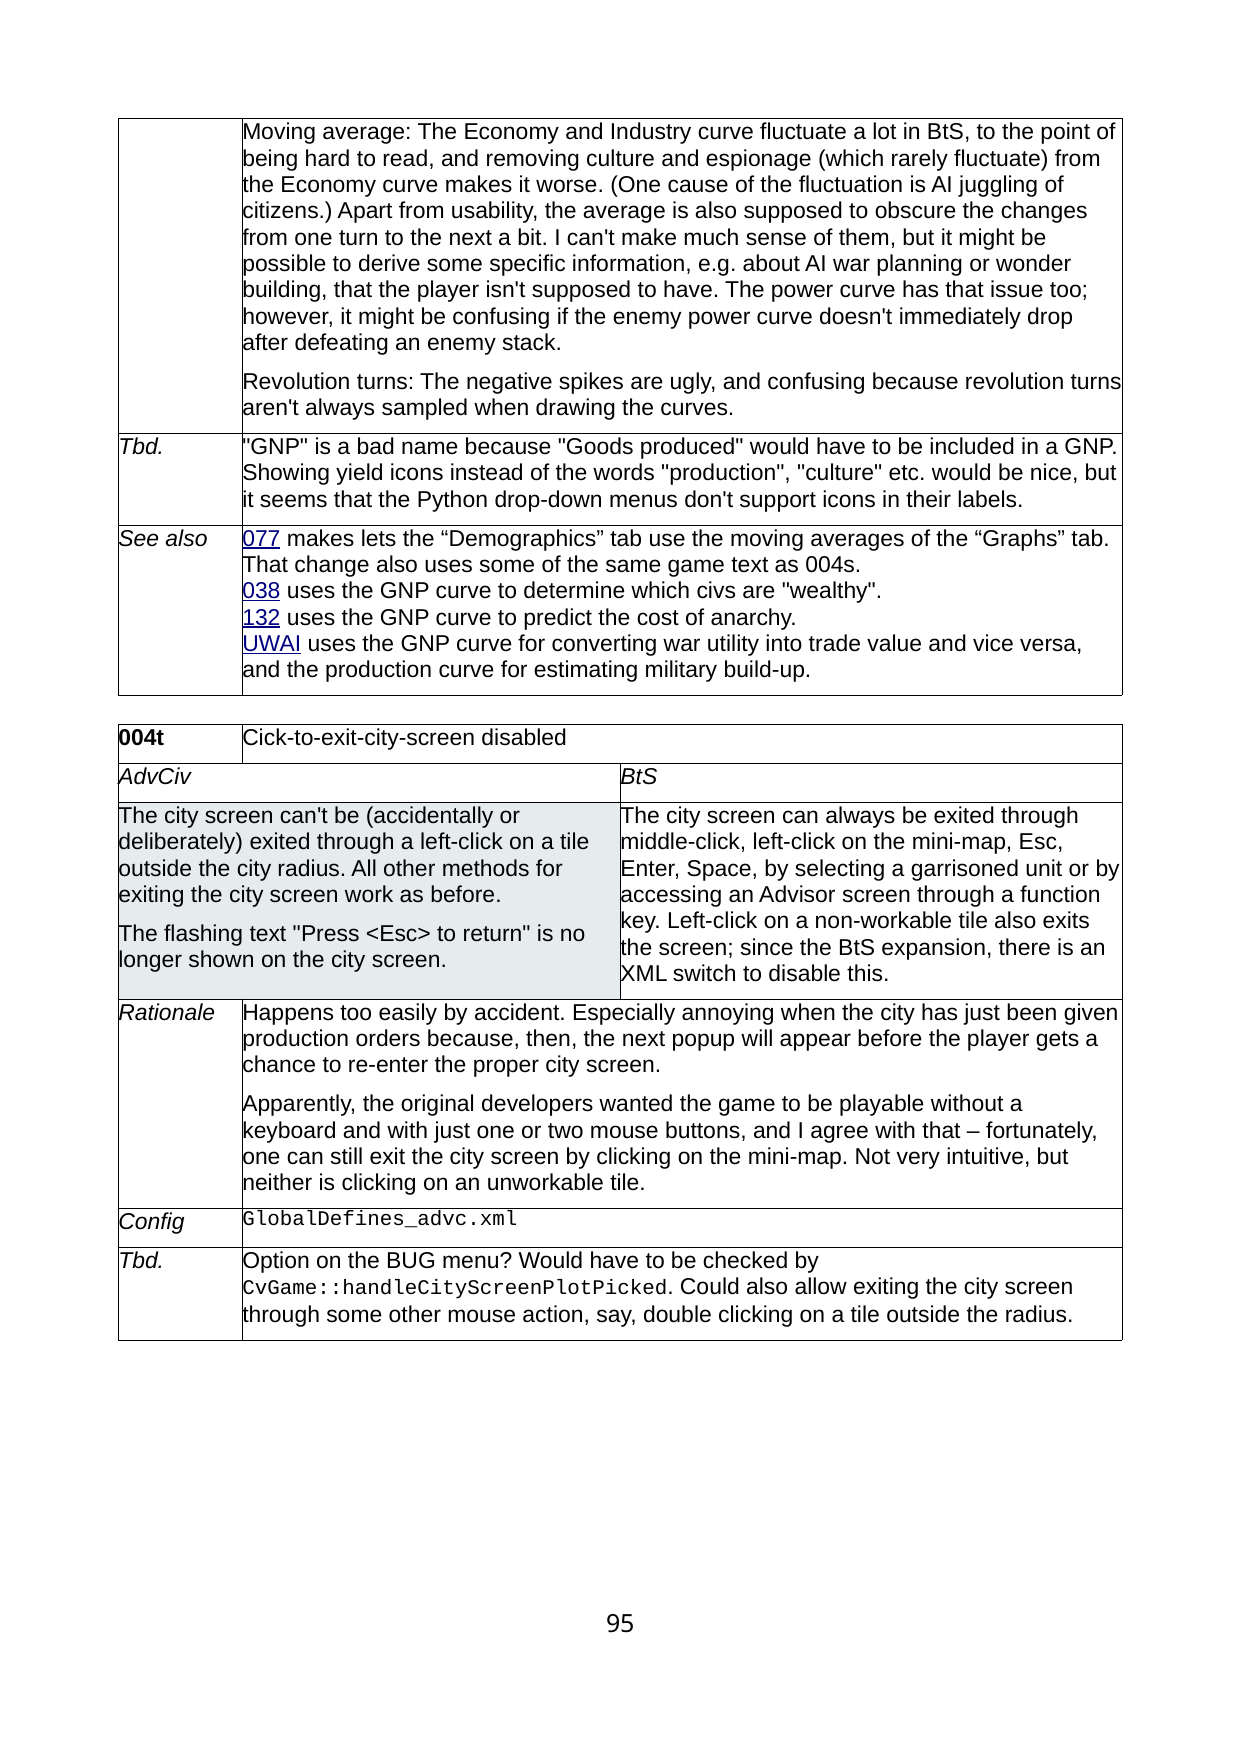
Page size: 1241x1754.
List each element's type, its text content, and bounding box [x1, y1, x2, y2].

table_cell "GNP" is a bad name because "Goods produced" would have to be included in a GNP. Showing yield icons instead of the words "production", "culture" etc. would be nice, but it seems that the Python drop-down menus don't support icons in their labels. [243, 434, 1122, 524]
table_cell Happens too easily by accident. Especially annoying when the city has just been given production orders because, then, the next popup will appear before the player gets a chance to re-enter the proper city screen. Apparently, the original developers wanted the game to be playable without a keyboard and with just one or two mouse buttons, and I agree with that – fortunately, one can still exit the city screen by clicking on the mini-map. Not very intuitive, but neither is clicking on an unworkable tile. [243, 1000, 1122, 1208]
table_cell [119, 119, 242, 433]
table_cell GlobalDefines_advc.xml [243, 1209, 1122, 1247]
table_header 004t [119, 725, 242, 763]
table_cell The city screen can always be exited through middle-click, left-click on the mini-map, Esc, Enter, Space, by selecting a garrisoned unit or by accessing an Advisor screen through a function key. Left-click on a non-workable tile also exits the screen; since the BtS expansion, there is an XML switch to disable this. [621, 803, 1122, 999]
table_cell Tbd. [119, 434, 242, 524]
table_cell 077 makes lets the “Demographics” tab use the moving averages of the “Graphs” tab. That change also uses some of the same game text as 004s. 038 uses the GNP curve to determine which civs are "wealthy". 132 uses the GNP curve to predict the cost of anarchy. UWAI uses the GNP curve for converting war utility into trade value and vice versa, and the production curve for estimating military build-up. [243, 526, 1122, 695]
table_cell The city screen can't be (accidentally or deliberately) exited through a left-click on a tile outside the city radius. All other methods for exiting the city screen work as before. The flashing text "Press <Esc> to return" is no longer shown on the city screen. [119, 803, 620, 999]
table_cell Rationale [119, 1000, 242, 1208]
table_cell Moving average: The Economy and Industry curve fluctuate a lot in BtS, to the point of being hard to read, and removing culture and espionage (which rarely fluctuate) from the Economy curve makes it worse. (One cause of the fluctuation is AI juggling of citizens.) Apart from usability, the average is also supposed to obscure the changes from one turn to the next a bit. I can't make much sense of them, but it might be possible to derive some specific information, e.g. about AI war planning or wonder building, that the player isn't supposed to have. The power curve has that issue too; however, it might be confusing if the enemy power curve doesn't immediately drop after defeating an enemy stack. Revolution turns: The negative spikes are ugly, and confusing because revolution turns aren't always sampled when drawing the curves. [243, 119, 1122, 433]
table_header Cick-to-exit-city-screen disabled [243, 725, 1122, 763]
table_cell AdvCiv [119, 764, 620, 802]
table_cell BtS [621, 764, 1122, 802]
table_cell Option on the BUG menu? Would have to be checked by CvGame::handleCityScreenPlotPicked. Could also allow exiting the city screen through some other mouse action, say, double clicking on a tile outside the radius. [243, 1248, 1122, 1340]
table_cell Tbd. [119, 1248, 242, 1340]
table_cell Config [119, 1209, 242, 1247]
table_cell See also [119, 526, 242, 695]
